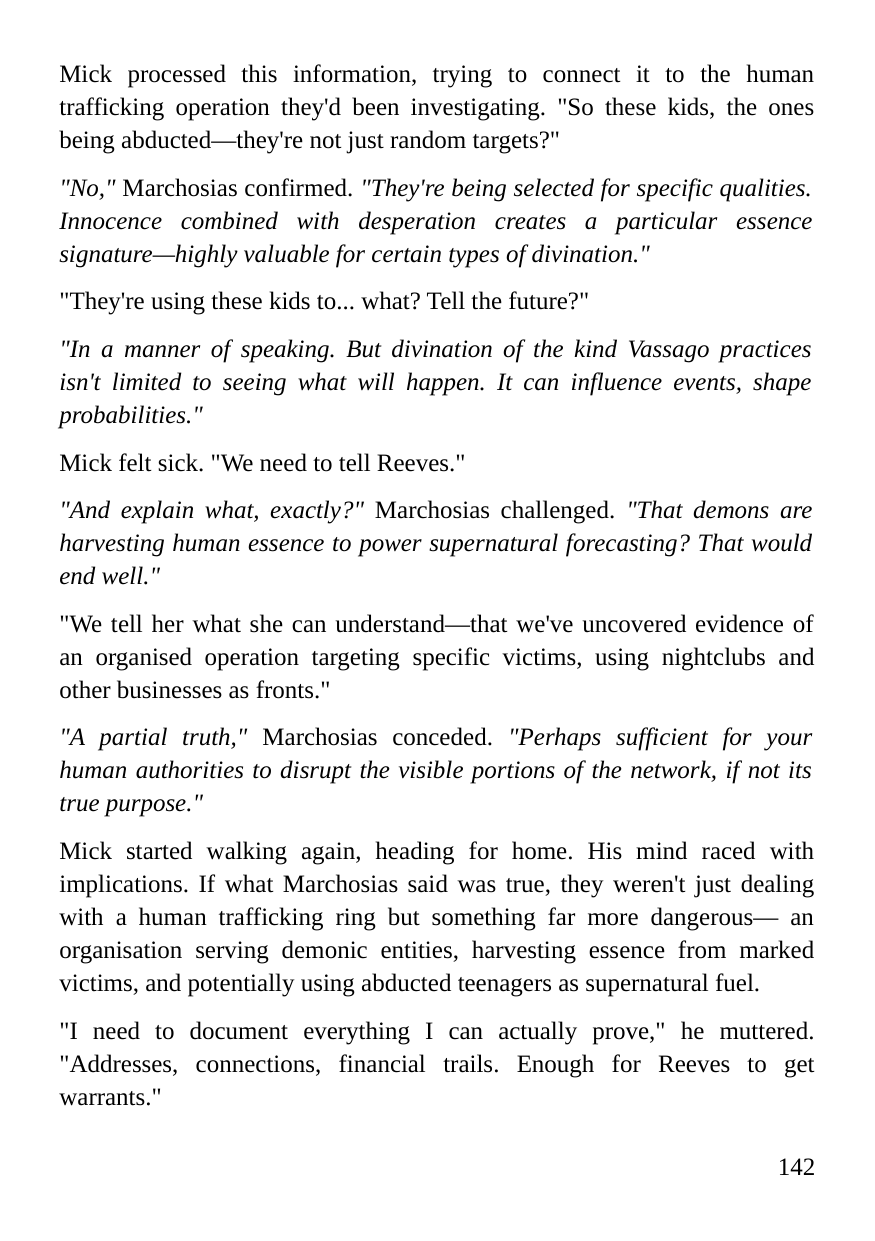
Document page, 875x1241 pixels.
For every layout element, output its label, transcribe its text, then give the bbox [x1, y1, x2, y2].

text "We tell her what she can understand—that we've uncovered evidence of an organised operation targeting specific victims, using nightclubs and other businesses as fronts." [59, 609, 815, 704]
text "In a manner of speaking. But divination of the kind Vassago practices isn't limited to seeing what will happen. It can influence events, shape probabilities." [59, 334, 815, 429]
text Mick processed this information, trying to connect it to the human trafficking operation they'd been investigating. "So these kids, the ones being abducted—they're not just random targets?" [59, 59, 815, 154]
text "And explain what, exactly?" Marchosias challenged. "That demons are harvesting human essence to power supernatural forecasting? That would end well." [59, 495, 815, 590]
text Mick felt sick. "We need to tell Reeves." [59, 448, 815, 476]
text "I need to document everything I can actually prove," he muttered. "Addresses, connections, financial trails. Enough for Reeves to get warrants." [59, 1016, 815, 1111]
text "No," Marchosias confirmed. "They're being selected for specific qualities. Innocence combined with desperation creates a particular essence signature—highly valuable for certain types of divination." [59, 173, 815, 267]
text "A partial truth," Marchosias conceded. "Perhaps sufficient for your human authorities to disrupt the visible portions of the network, if not its true purpose." [59, 722, 815, 817]
text "They're using these kids to... what? Tell the future?" [59, 286, 815, 315]
text Mick started walking again, heading for home. His mind raced with implications. If what Marchosias said was true, they weren't just dealing with a human trafficking ring but something far more dangerous— an organisation serving demonic entities, harvesting essence from marked victims, and potentially using abducted teenagers as supernatural fuel. [59, 836, 815, 997]
